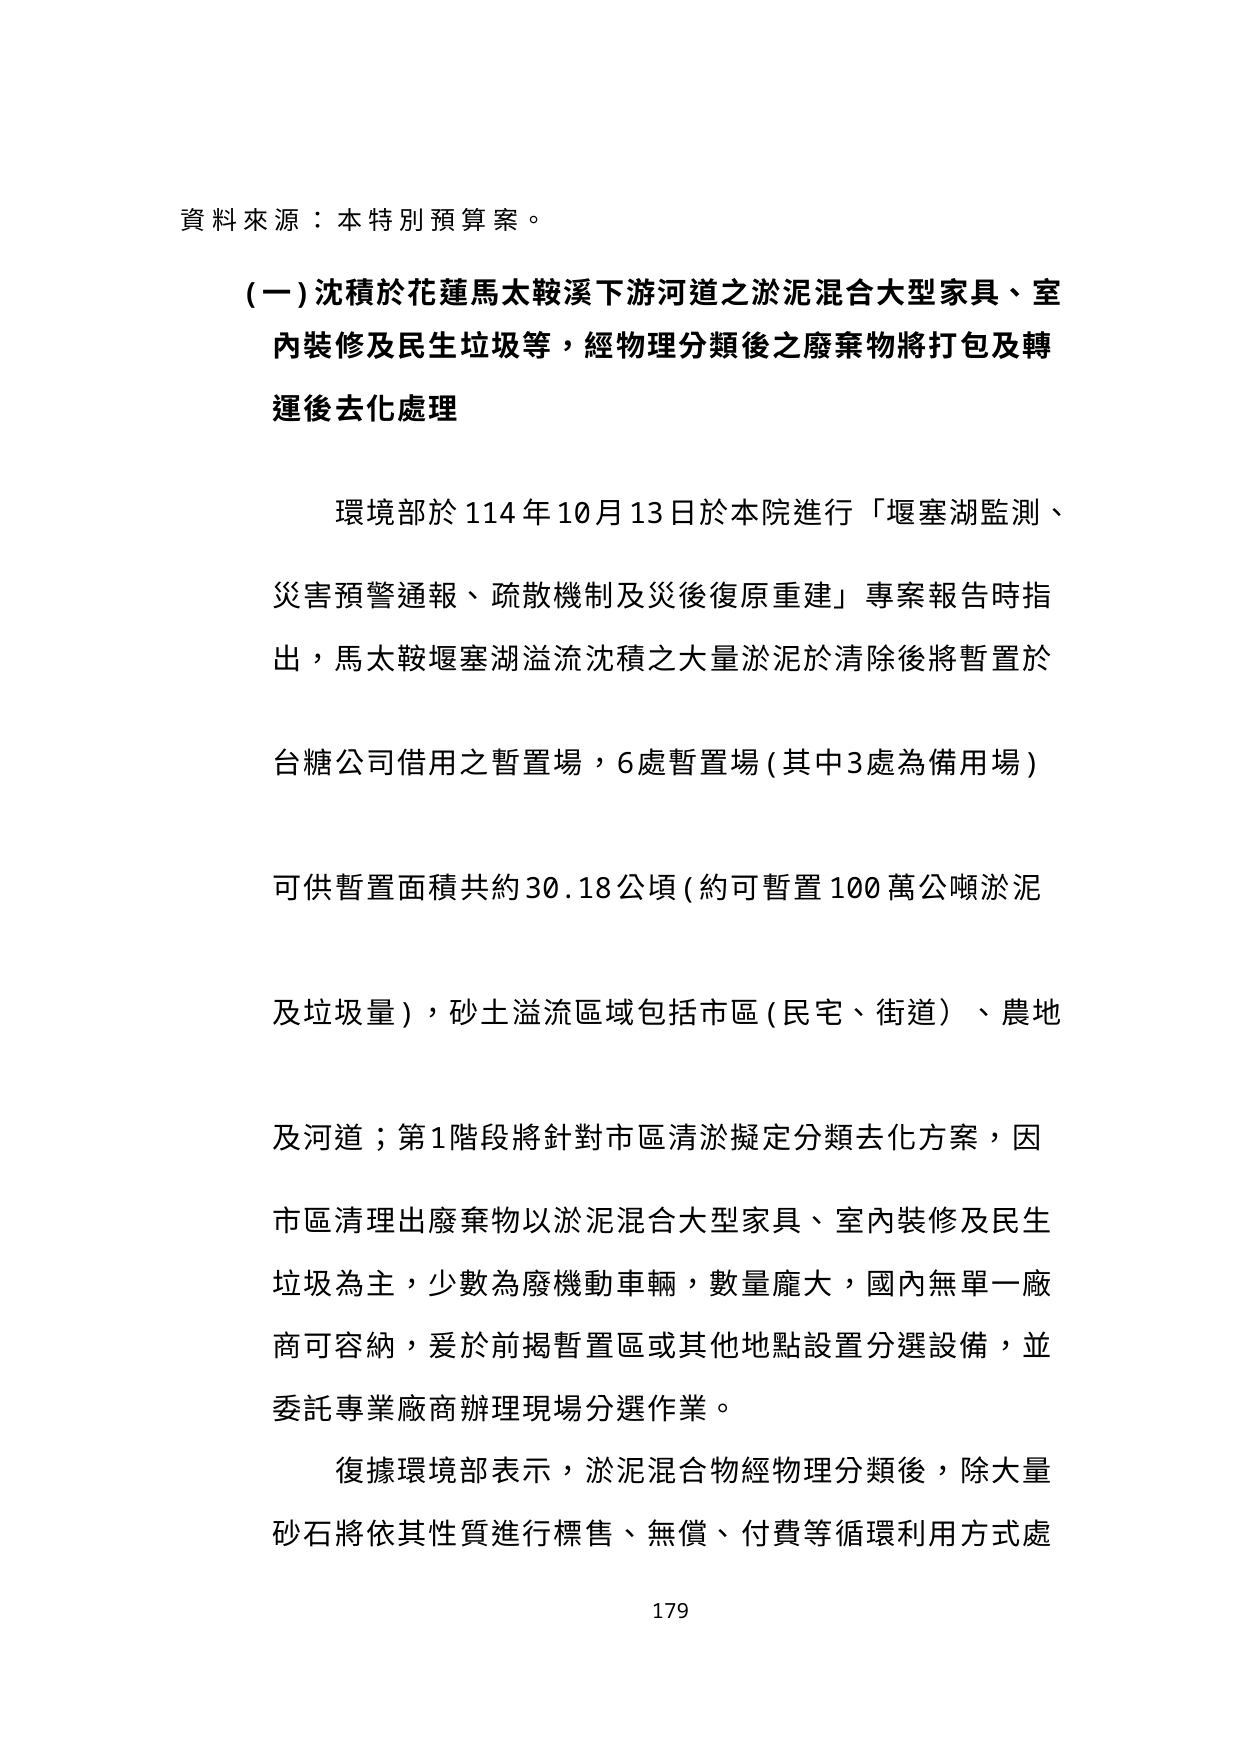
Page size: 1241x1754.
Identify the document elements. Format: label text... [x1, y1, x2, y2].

text (一)沈積於花蓮馬太鞍溪下游河道之淤泥混合大型家具、室內裝修及民生垃圾等，經物理分類後之廢棄物將打包及轉運後去化處理 [236, 240, 1063, 427]
text 資料來源：本特別預算案。 [177, 177, 1063, 240]
text 環境部於114年10月13日於本院進行「堰塞湖監測、災害預警通報、疏散機制及災後復原重建」專案報告時指出，馬太鞍堰塞湖溢流沈積之大量淤泥於清除後將暫置於台糖公司借用之暫置場，6處暫置場(其中3處為備用場)可供暫置面積共約30.18公頃(約可暫置100萬公噸淤泥及垃圾量)，砂土溢流區域包括市區(民宅、街道）、農地及河道；第1階段將針對市區清淤擬定分類去化方案，因市區清理出廢棄物以淤泥混合大型家具、室內裝修及民生垃圾為主，少數為廢機動車輛，數量龐大，國內無單一廠商可容納，爰於前揭暫置區或其他地點設置分選設備，並委託專業廠商辦理現場分選作業。 [266, 427, 1063, 1427]
text 復據環境部表示，淤泥混合物經物理分類後，除大量砂石將依其性質進行標售、無償、付費等循環利用方式處 [266, 1427, 1063, 1552]
